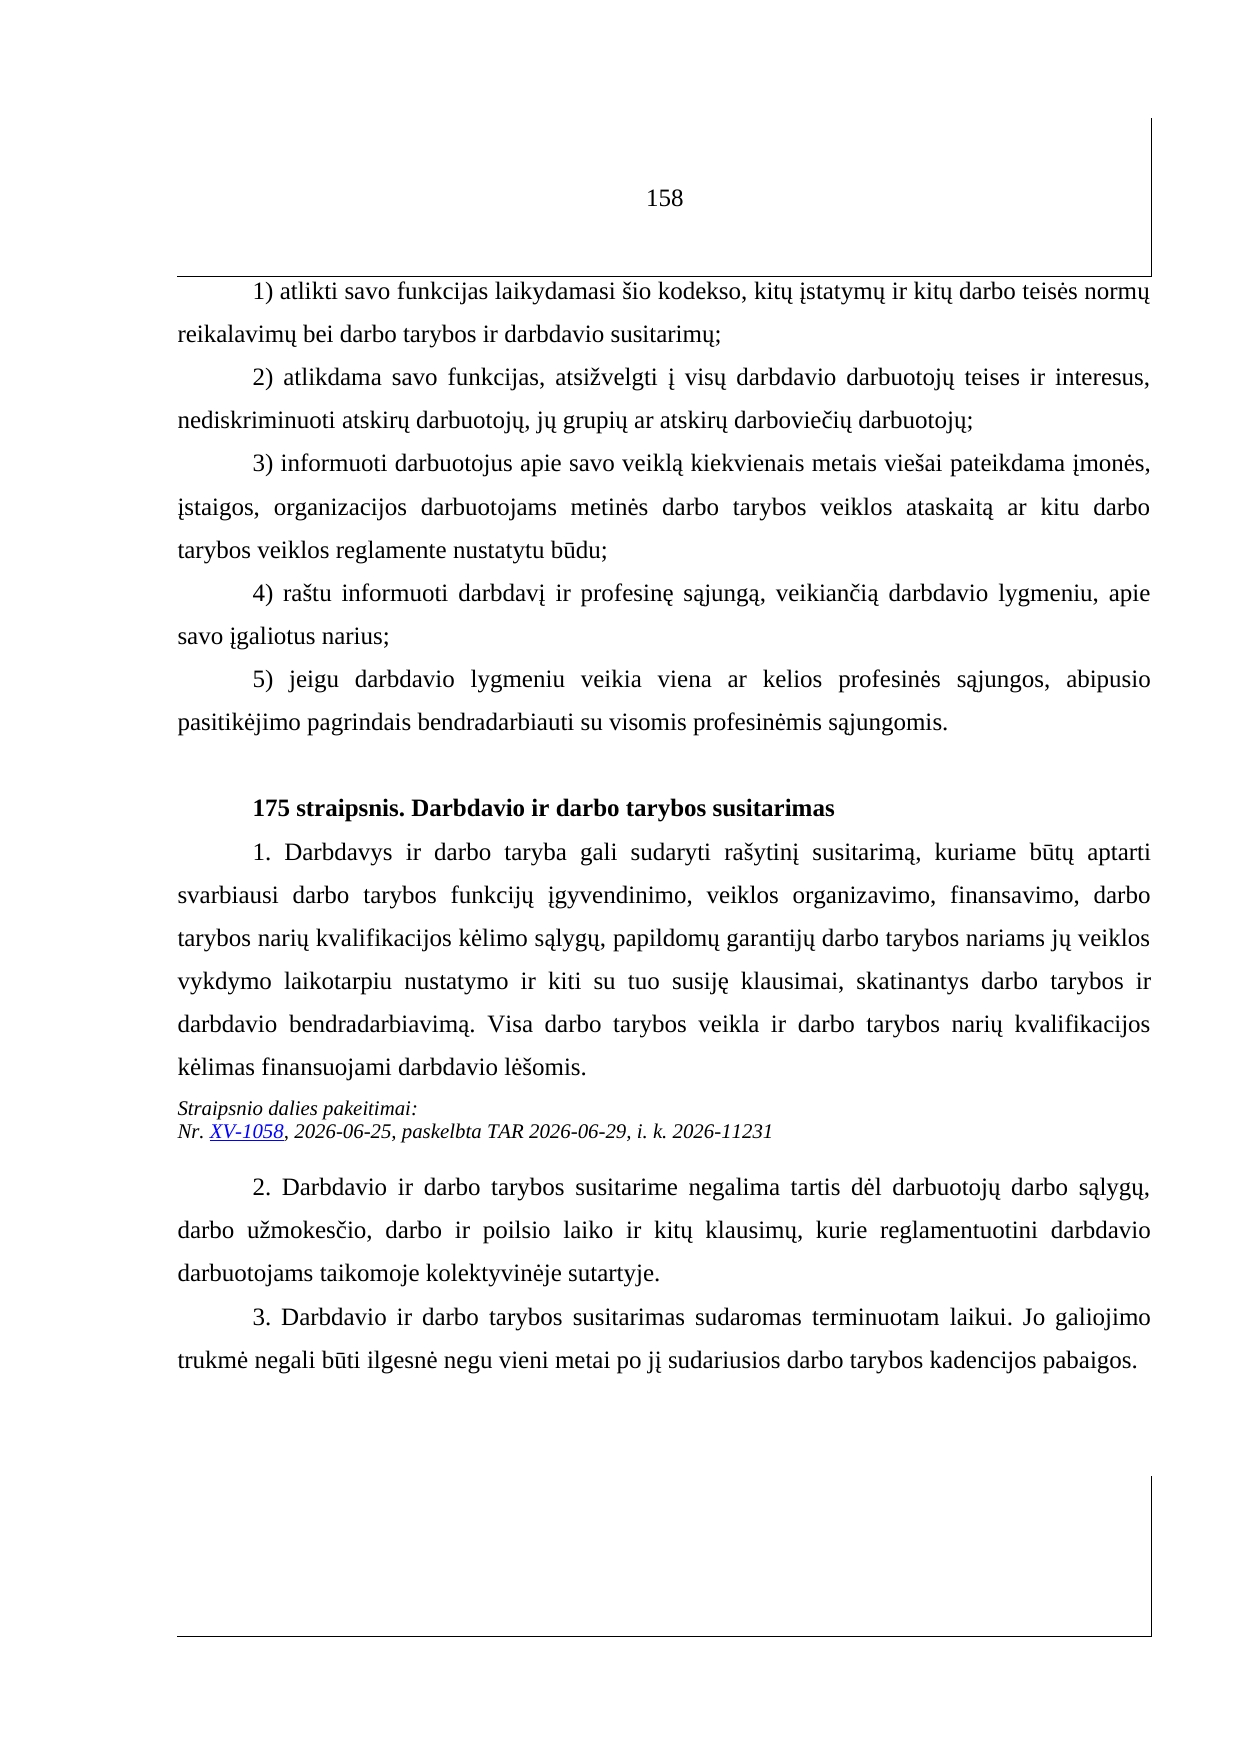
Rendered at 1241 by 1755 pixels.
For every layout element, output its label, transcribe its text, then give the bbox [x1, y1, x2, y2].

text 4) raštu informuoti darbdavį ir profesinę sąjungą, veikiančią darbdavio lygmeniu, apie savo įgaliotus narius; [177, 578, 1152, 650]
text 2) atlikdama savo funkcijas, atsižvelgti į visų darbdavio darbuotojų teises ir interesus, nediskriminuoti atskirų darbuotojų, jų grupių ar atskirų darboviečių darbuotojų; [177, 362, 1152, 434]
text 3. Darbdavio ir darbo tarybos susitarimas sudaromas terminuotam laikui. Jo galiojimo trukmė negali būti ilgesnė negu vieni metai po jį sudariusios darbo tarybos kadencijos pabaigos. [177, 1302, 1152, 1373]
text Straipsnio dalies pakeitimai: [177, 1095, 1152, 1119]
text 3) informuoti darbuotojus apie savo veiklą kiekvienais metais viešai pateikdama įmonės, įstaigos, organizacijos darbuotojams metinės darbo tarybos veiklos ataskaitą ar kitu darbo tarybos veiklos reglamente nustatytu būdu; [177, 448, 1152, 563]
text Nr. XV-1058, 2026-06-25, paskelbta TAR 2026-06-29, i. k. 2026-11231 [177, 1119, 1152, 1143]
text 1) atlikti savo funkcijas laikydamasi šio kodekso, kitų įstatymų ir kitų darbo teisės normų reikalavimų bei darbo tarybos ir darbdavio susitarimų; [177, 276, 1152, 348]
subtitle 175 straipsnis. Darbdavio ir darbo tarybos susitarimas [177, 793, 1152, 822]
text 2. Darbdavio ir darbo tarybos susitarime negalima tartis dėl darbuotojų darbo sąlygų, darbo užmokesčio, darbo ir poilsio laiko ir kitų klausimų, kurie reglamentuotini darbdavio darbuotojams taikomoje kolektyvinėje sutartyje. [177, 1172, 1152, 1287]
text 5) jeigu darbdavio lygmeniu veikia viena ar kelios profesinės sąjungos, abipusio pasitikėjimo pagrindais bendradarbiauti su visomis profesinėmis sąjungomis. [177, 664, 1152, 736]
text 1. Darbdavys ir darbo taryba gali sudaryti rašytinį susitarimą, kuriame būtų aptarti svarbiausi darbo tarybos funkcijų įgyvendinimo, veiklos organizavimo, finansavimo, darbo tarybos narių kvalifikacijos kėlimo sąlygų, papildomų garantijų darbo tarybos nariams jų veiklos vykdymo laikotarpiu nustatymo ir kiti su tuo susiję klausimai, skatinantys darbo tarybos ir darbdavio bendradarbiavimą. Visa darbo tarybos veikla ir darbo tarybos narių kvalifikacijos kėlimas finansuojami darbdavio lėšomis. [177, 837, 1152, 1081]
